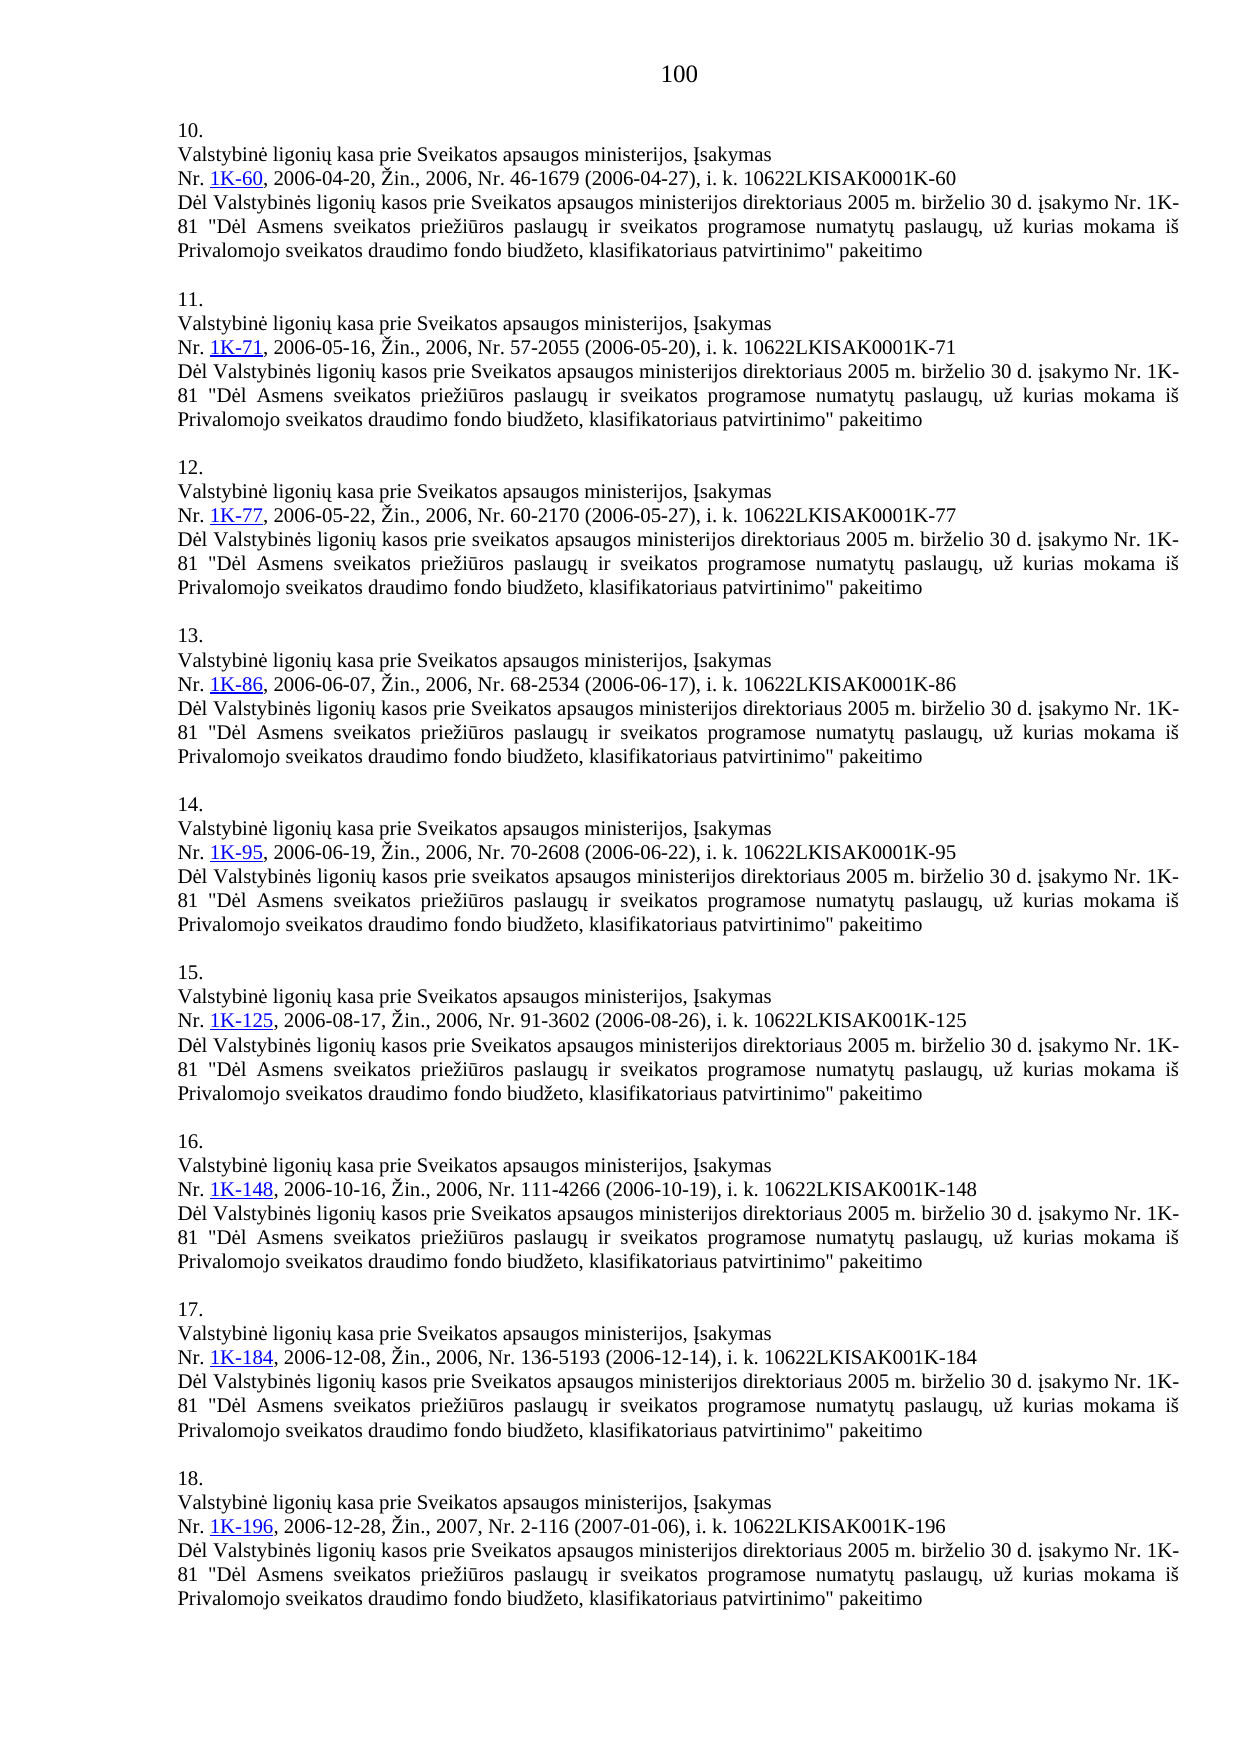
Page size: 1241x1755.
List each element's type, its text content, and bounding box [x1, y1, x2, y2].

text Valstybinė ligonių kasa prie Sveikatos apsaugos ministerijos, Įsakymas [177, 142, 1181, 166]
text Nr. 1K-95, 2006-06-19, Žin., 2006, Nr. 70-2608 (2006-06-22), i. k. 10622LKISAK0001K-95 [177, 840, 1181, 864]
text Valstybinė ligonių kasa prie Sveikatos apsaugos ministerijos, Įsakymas [177, 1321, 1181, 1345]
text Nr. 1K-125, 2006-08-17, Žin., 2006, Nr. 91-3602 (2006-08-26), i. k. 10622LKISAK001K-125 [177, 1008, 1181, 1032]
text Dėl Valstybinės ligonių kasos prie Sveikatos apsaugos ministerijos direktoriaus 2005 m. birželio 30 d. įsakymo Nr. 1K-81 "Dėl Asmens sveikatos priežiūros paslaugų ir sveikatos programose numatytų paslaugų, už kurias mokama iš Privalomojo sveikatos draudimo fondo biudžeto, klasifikatoriaus patvirtinimo" pakeitimo [177, 190, 1181, 262]
text Dėl Valstybinės ligonių kasos prie Sveikatos apsaugos ministerijos direktoriaus 2005 m. birželio 30 d. įsakymo Nr. 1K-81 "Dėl Asmens sveikatos priežiūros paslaugų ir sveikatos programose numatytų paslaugų, už kurias mokama iš Privalomojo sveikatos draudimo fondo biudžeto, klasifikatoriaus patvirtinimo" pakeitimo [177, 1369, 1181, 1442]
text Nr. 1K-184, 2006-12-08, Žin., 2006, Nr. 136-5193 (2006-12-14), i. k. 10622LKISAK001K-184 [177, 1345, 1181, 1369]
text Valstybinė ligonių kasa prie Sveikatos apsaugos ministerijos, Įsakymas [177, 816, 1181, 840]
text 13. [177, 623, 1181, 647]
text 12. [177, 455, 1181, 479]
text Valstybinė ligonių kasa prie Sveikatos apsaugos ministerijos, Įsakymas [177, 1153, 1181, 1177]
text Dėl Valstybinės ligonių kasos prie sveikatos apsaugos ministerijos direktoriaus 2005 m. birželio 30 d. įsakymo Nr. 1K-81 "Dėl Asmens sveikatos priežiūros paslaugų ir sveikatos programose numatytų paslaugų, už kurias mokama iš Privalomojo sveikatos draudimo fondo biudžeto, klasifikatoriaus patvirtinimo" pakeitimo [177, 527, 1181, 599]
text Dėl Valstybinės ligonių kasos prie Sveikatos apsaugos ministerijos direktoriaus 2005 m. birželio 30 d. įsakymo Nr. 1K-81 "Dėl Asmens sveikatos priežiūros paslaugų ir sveikatos programose numatytų paslaugų, už kurias mokama iš Privalomojo sveikatos draudimo fondo biudžeto, klasifikatoriaus patvirtinimo" pakeitimo [177, 696, 1181, 768]
text Valstybinė ligonių kasa prie Sveikatos apsaugos ministerijos, Įsakymas [177, 311, 1181, 335]
text Nr. 1K-77, 2006-05-22, Žin., 2006, Nr. 60-2170 (2006-05-27), i. k. 10622LKISAK0001K-77 [177, 503, 1181, 527]
text 16. [177, 1129, 1181, 1153]
text 18. [177, 1466, 1181, 1490]
text 11. [177, 287, 1181, 311]
text Valstybinė ligonių kasa prie Sveikatos apsaugos ministerijos, Įsakymas [177, 479, 1181, 503]
text 10. [177, 118, 1181, 142]
text 14. [177, 792, 1181, 816]
text Valstybinė ligonių kasa prie Sveikatos apsaugos ministerijos, Įsakymas [177, 1490, 1181, 1514]
text Dėl Valstybinės ligonių kasos prie Sveikatos apsaugos ministerijos direktoriaus 2005 m. birželio 30 d. įsakymo Nr. 1K-81 "Dėl Asmens sveikatos priežiūros paslaugų ir sveikatos programose numatytų paslaugų, už kurias mokama iš Privalomojo sveikatos draudimo fondo biudžeto, klasifikatoriaus patvirtinimo" pakeitimo [177, 1538, 1181, 1610]
text Valstybinė ligonių kasa prie Sveikatos apsaugos ministerijos, Įsakymas [177, 647, 1181, 672]
text Nr. 1K-71, 2006-05-16, Žin., 2006, Nr. 57-2055 (2006-05-20), i. k. 10622LKISAK0001K-71 [177, 335, 1181, 359]
text Nr. 1K-196, 2006-12-28, Žin., 2007, Nr. 2-116 (2007-01-06), i. k. 10622LKISAK001K-196 [177, 1514, 1181, 1538]
text Dėl Valstybinės ligonių kasos prie Sveikatos apsaugos ministerijos direktoriaus 2005 m. birželio 30 d. įsakymo Nr. 1K-81 "Dėl Asmens sveikatos priežiūros paslaugų ir sveikatos programose numatytų paslaugų, už kurias mokama iš Privalomojo sveikatos draudimo fondo biudžeto, klasifikatoriaus patvirtinimo" pakeitimo [177, 1032, 1181, 1105]
text Dėl Valstybinės ligonių kasos prie sveikatos apsaugos ministerijos direktoriaus 2005 m. birželio 30 d. įsakymo Nr. 1K-81 "Dėl Asmens sveikatos priežiūros paslaugų ir sveikatos programose numatytų paslaugų, už kurias mokama iš Privalomojo sveikatos draudimo fondo biudžeto, klasifikatoriaus patvirtinimo" pakeitimo [177, 864, 1181, 936]
text 17. [177, 1297, 1181, 1321]
text Valstybinė ligonių kasa prie Sveikatos apsaugos ministerijos, Įsakymas [177, 984, 1181, 1008]
text Nr. 1K-148, 2006-10-16, Žin., 2006, Nr. 111-4266 (2006-10-19), i. k. 10622LKISAK001K-148 [177, 1177, 1181, 1201]
text Dėl Valstybinės ligonių kasos prie Sveikatos apsaugos ministerijos direktoriaus 2005 m. birželio 30 d. įsakymo Nr. 1K-81 "Dėl Asmens sveikatos priežiūros paslaugų ir sveikatos programose numatytų paslaugų, už kurias mokama iš Privalomojo sveikatos draudimo fondo biudžeto, klasifikatoriaus patvirtinimo" pakeitimo [177, 1201, 1181, 1273]
text 15. [177, 960, 1181, 984]
text Nr. 1K-86, 2006-06-07, Žin., 2006, Nr. 68-2534 (2006-06-17), i. k. 10622LKISAK0001K-86 [177, 672, 1181, 696]
text Dėl Valstybinės ligonių kasos prie Sveikatos apsaugos ministerijos direktoriaus 2005 m. birželio 30 d. įsakymo Nr. 1K-81 "Dėl Asmens sveikatos priežiūros paslaugų ir sveikatos programose numatytų paslaugų, už kurias mokama iš Privalomojo sveikatos draudimo fondo biudžeto, klasifikatoriaus patvirtinimo" pakeitimo [177, 359, 1181, 431]
text Nr. 1K-60, 2006-04-20, Žin., 2006, Nr. 46-1679 (2006-04-27), i. k. 10622LKISAK0001K-60 [177, 166, 1181, 190]
